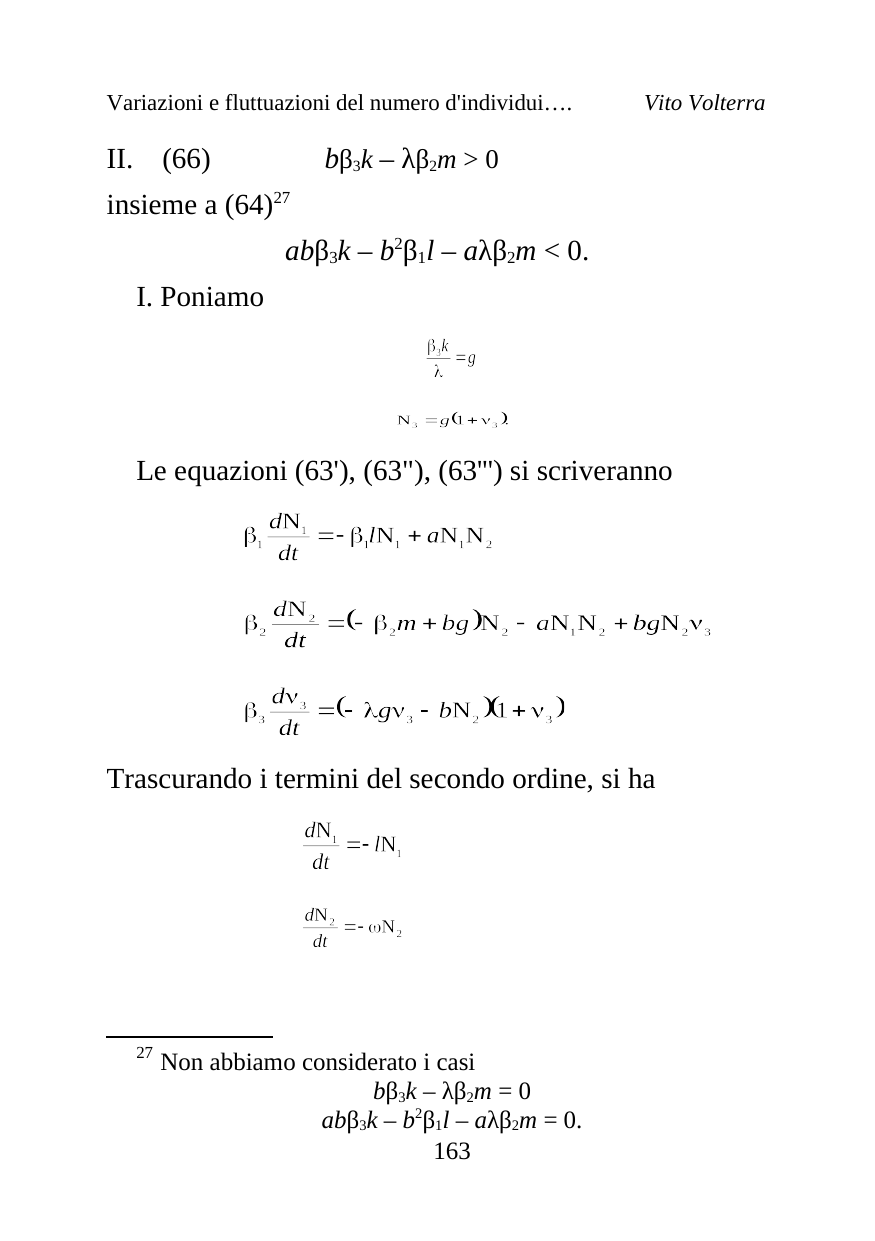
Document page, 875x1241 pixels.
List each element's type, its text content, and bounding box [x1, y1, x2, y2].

text bβ3k – λβ2m = 0 [106, 1076, 768, 1105]
text insieme a (64) [106, 187, 768, 221]
text Le equazioni (63'), (63"), (63''') si scriveranno [106, 453, 768, 486]
text Trascurando i termini del secondo ordine, si ha [106, 761, 768, 795]
text I. Poniamo [106, 279, 768, 313]
text abβ3k – b2β1l – aλβ2m < 0. [106, 233, 768, 267]
text abβ3k – b2β1l – aλβ2m = 0. [106, 1105, 768, 1134]
table_header bβ3k – λβ2m > 0 [313, 141, 771, 187]
table_header II. [95, 141, 151, 187]
text Non abbiamo considerato i casi [106, 1043, 768, 1076]
table_header (66) [151, 141, 313, 187]
